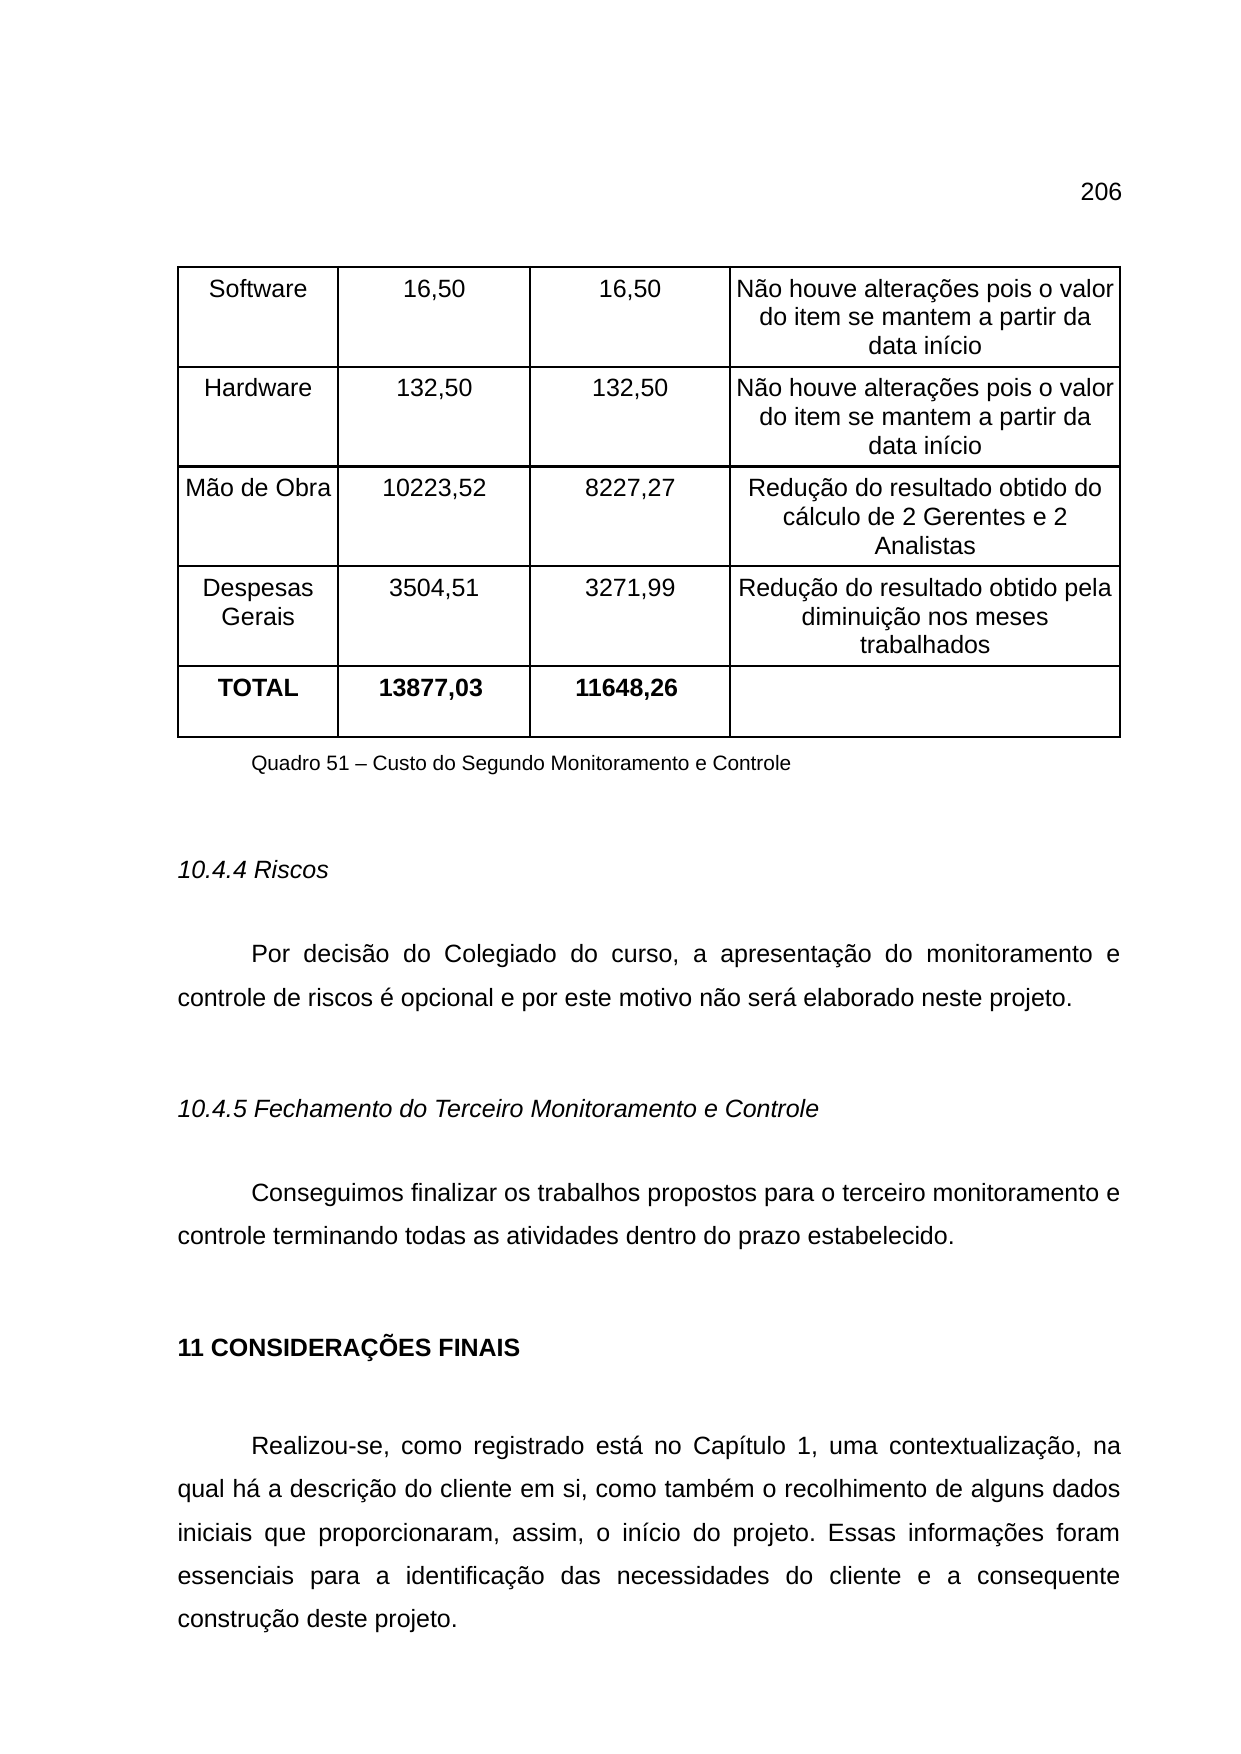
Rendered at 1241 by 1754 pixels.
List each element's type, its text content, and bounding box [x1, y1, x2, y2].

text Realizou-se, como registrado está no Capítulo 1, uma contextualização, na qual há a descrição do cliente em si, como também o recolhimento de alguns dados iniciais que proporcionaram, assim, o início do projeto. Essas informações foram essenciais para a identificação das necessidades do cliente e a consequente construção deste projeto. [177, 1431, 1122, 1633]
table_cell 8227,27 [531, 468, 729, 565]
table_cell 11648,26 [531, 667, 729, 736]
table_cell 3271,99 [531, 567, 729, 665]
text Quadro 51 – Custo do Segundo Monitoramento e Controle [177, 751, 1122, 774]
table_cell Redução do resultado obtido do cálculo de 2 Gerentes e 2 Analistas [731, 468, 1119, 565]
subtitle 10.4.4 Riscos [177, 855, 1122, 884]
table_cell 132,50 [531, 368, 729, 465]
table_cell Software [179, 268, 337, 366]
table_cell Hardware [179, 368, 337, 465]
table_cell Mão de Obra [179, 468, 337, 565]
table_cell 132,50 [339, 368, 529, 465]
text Conseguimos finalizar os trabalhos propostos para o terceiro monitoramento e controle terminando todas as atividades dentro do prazo estabelecido. [177, 1178, 1122, 1250]
table_cell Redução do resultado obtido pela diminuição nos meses trabalhados [731, 567, 1119, 665]
table_cell 16,50 [531, 268, 729, 366]
table_cell Não houve alterações pois o valor do item se mantem a partir da data início [731, 268, 1119, 366]
table_cell Não houve alterações pois o valor do item se mantem a partir da data início [731, 368, 1119, 465]
table_cell 10223,52 [339, 468, 529, 565]
table_cell TOTAL [179, 667, 337, 736]
table_cell 16,50 [339, 268, 529, 366]
subtitle 11 CONSIDERAÇÕES FINAIS [177, 1333, 1122, 1361]
table_cell Despesas Gerais [179, 567, 337, 665]
text Por decisão do Colegiado do curso, a apresentação do monitoramento e controle de riscos é opcional e por este motivo não será elaborado neste projeto. [177, 939, 1122, 1011]
table_cell 13877,03 [339, 667, 529, 736]
table_cell [731, 667, 1119, 736]
table_cell 3504,51 [339, 567, 529, 665]
subtitle 10.4.5 Fechamento do Terceiro Monitoramento e Controle [177, 1094, 1122, 1123]
